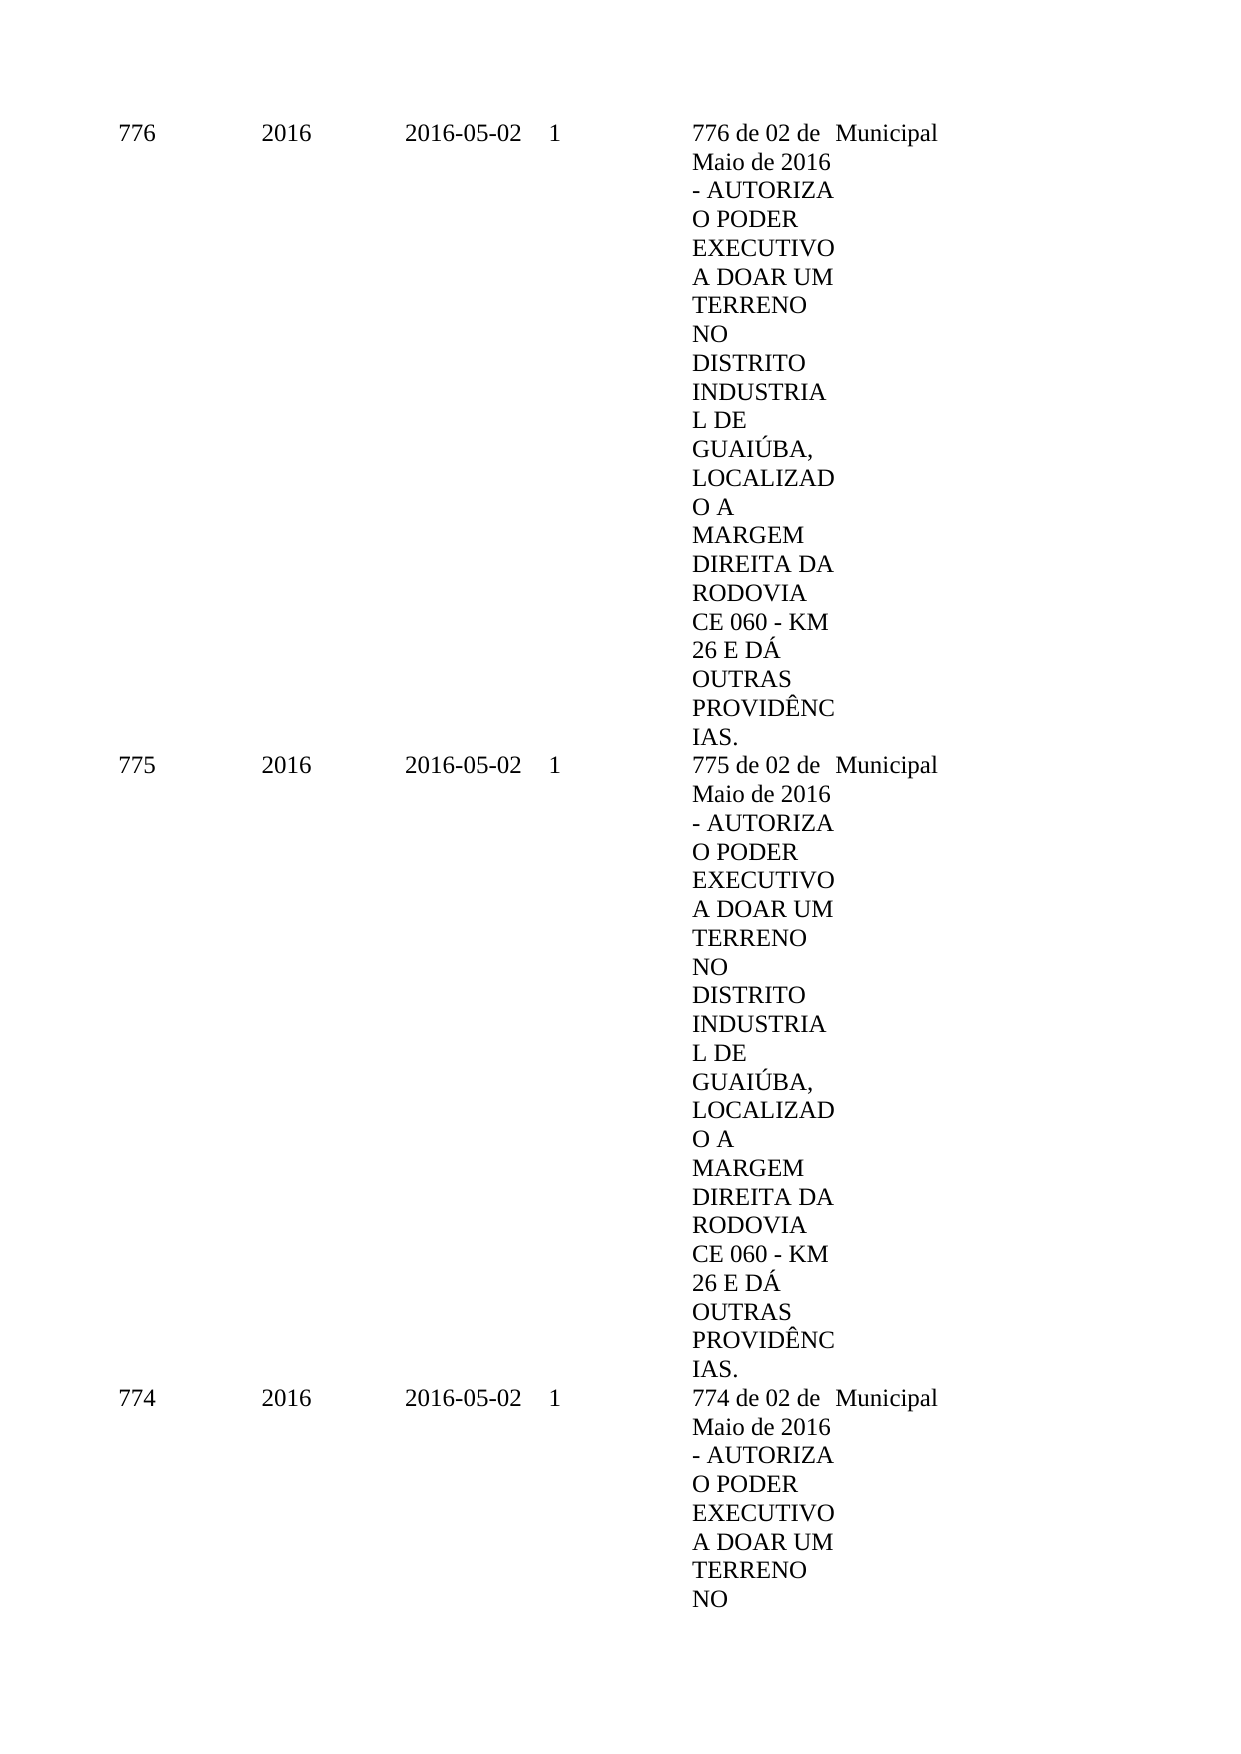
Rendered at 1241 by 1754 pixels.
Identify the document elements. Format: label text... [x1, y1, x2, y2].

table_cell 2016 [261, 1383, 405, 1613]
table_cell 775 de 02 de Maio de 2016 - AUTORIZA O PODER EXECUTIVO A DOAR UM TERRENO NO DISTRITO INDUSTRIAL DE GUAIÚBA, LOCALIZADO A MARGEM DIREITA DA RODOVIA CE 060 - KM 26 E DÁ OUTRAS PROVIDÊNCIAS. [692, 751, 835, 1383]
table_cell 2016 [261, 118, 405, 751]
table_cell 2016-05-02 [405, 1383, 548, 1613]
table_cell 776 [118, 118, 261, 751]
table_cell Municipal [835, 751, 979, 1383]
table_cell Municipal [835, 1383, 979, 1613]
table_cell 775 [118, 751, 261, 1383]
table_cell 1 [548, 118, 692, 751]
table_cell 2016-05-02 [405, 118, 548, 751]
table_cell 776 de 02 de Maio de 2016 - AUTORIZA O PODER EXECUTIVO A DOAR UM TERRENO NO DISTRITO INDUSTRIAL DE GUAIÚBA, LOCALIZADO A MARGEM DIREITA DA RODOVIA CE 060 - KM 26 E DÁ OUTRAS PROVIDÊNCIAS. [692, 118, 835, 751]
table_cell [979, 751, 1122, 1383]
table_cell 1 [548, 751, 692, 1383]
table_cell 1 [548, 1383, 692, 1613]
table_cell [979, 1383, 1122, 1613]
table_cell 774 de 02 de Maio de 2016 - AUTORIZA O PODER EXECUTIVO A DOAR UM TERRENO NO [692, 1383, 835, 1613]
table_cell 2016 [261, 751, 405, 1383]
table_cell 774 [118, 1383, 261, 1613]
table_cell [979, 118, 1122, 751]
table_cell Municipal [835, 118, 979, 751]
table_cell 2016-05-02 [405, 751, 548, 1383]
